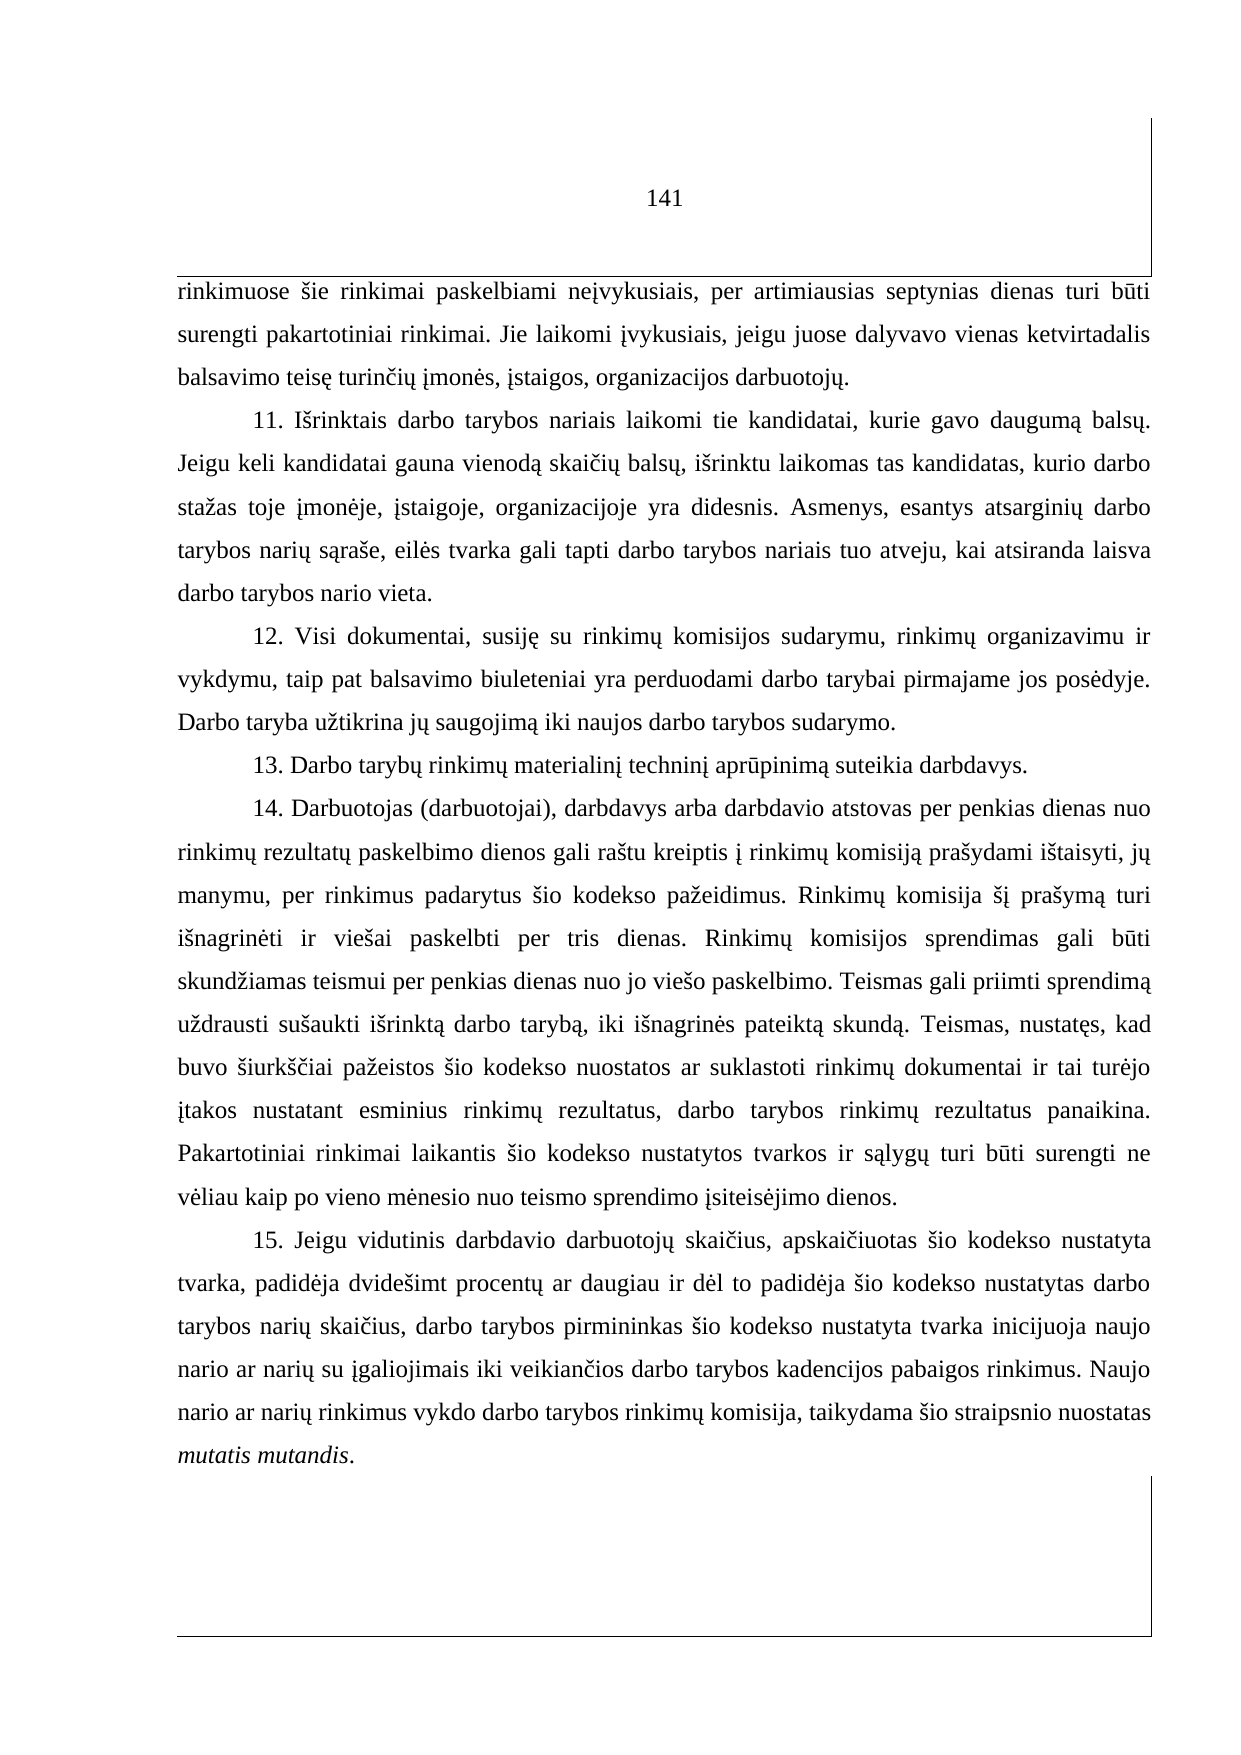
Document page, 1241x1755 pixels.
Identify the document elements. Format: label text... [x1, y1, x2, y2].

text 11. Išrinktais darbo tarybos nariais laikomi tie kandidatai, kurie gavo daugumą balsų. Jeigu keli kandidatai gauna vienodą skaičių balsų, išrinktu laikomas tas kandidatas, kurio darbo stažas toje įmonėje, įstaigoje, organizacijoje yra didesnis. Asmenys, esantys atsarginių darbo tarybos narių sąraše, eilės tvarka gali tapti darbo tarybos nariais tuo atveju, kai atsiranda laisva darbo tarybos nario vieta. [177, 405, 1152, 607]
text 15. Jeigu vidutinis darbdavio darbuotojų skaičius, apskaičiuotas šio kodekso nustatyta tvarka, padidėja dvidešimt procentų ar daugiau ir dėl to padidėja šio kodekso nustatytas darbo tarybos narių skaičius, darbo tarybos pirmininkas šio kodekso nustatyta tvarka inicijuoja naujo nario ar narių su įgaliojimais iki veikiančios darbo tarybos kadencijos pabaigos rinkimus. Naujo nario ar narių rinkimus vykdo darbo tarybos rinkimų komisija, taikydama šio straipsnio nuostatas mutatis mutandis. [177, 1225, 1152, 1469]
text 12. Visi dokumentai, susiję su rinkimų komisijos sudarymu, rinkimų organizavimu ir vykdymu, taip pat balsavimo biuleteniai yra perduodami darbo tarybai pirmajame jos posėdyje. Darbo taryba užtikrina jų saugojimą iki naujos darbo tarybos sudarymo. [177, 621, 1152, 736]
text rinkimuose šie rinkimai paskelbiami neįvykusiais, per artimiausias septynias dienas turi būti surengti pakartotiniai rinkimai. Jie laikomi įvykusiais, jeigu juose dalyvavo vienas ketvirtadalis balsavimo teisę turinčių įmonės, įstaigos, organizacijos darbuotojų. [177, 276, 1152, 391]
text 14. Darbuotojas (darbuotojai), darbdavys arba darbdavio atstovas per penkias dienas nuo rinkimų rezultatų paskelbimo dienos gali raštu kreiptis į rinkimų komisiją prašydami ištaisyti, jų manymu, per rinkimus padarytus šio kodekso pažeidimus. Rinkimų komisija šį prašymą turi išnagrinėti ir viešai paskelbti per tris dienas. Rinkimų komisijos sprendimas gali būti skundžiamas teismui per penkias dienas nuo jo viešo paskelbimo. Teismas gali priimti sprendimą uždrausti sušaukti išrinktą darbo tarybą, iki išnagrinės pateiktą skundą. Teismas, nustatęs, kad buvo šiurkščiai pažeistos šio kodekso nuostatos ar suklastoti rinkimų dokumentai ir tai turėjo įtakos nustatant esminius rinkimų rezultatus, darbo tarybos rinkimų rezultatus panaikina. Pakartotiniai rinkimai laikantis šio kodekso nustatytos tvarkos ir sąlygų turi būti surengti ne vėliau kaip po vieno mėnesio nuo teismo sprendimo įsiteisėjimo dienos. [177, 793, 1152, 1210]
text 13. Darbo tarybų rinkimų materialinį techninį aprūpinimą suteikia darbdavys. [177, 750, 1152, 779]
